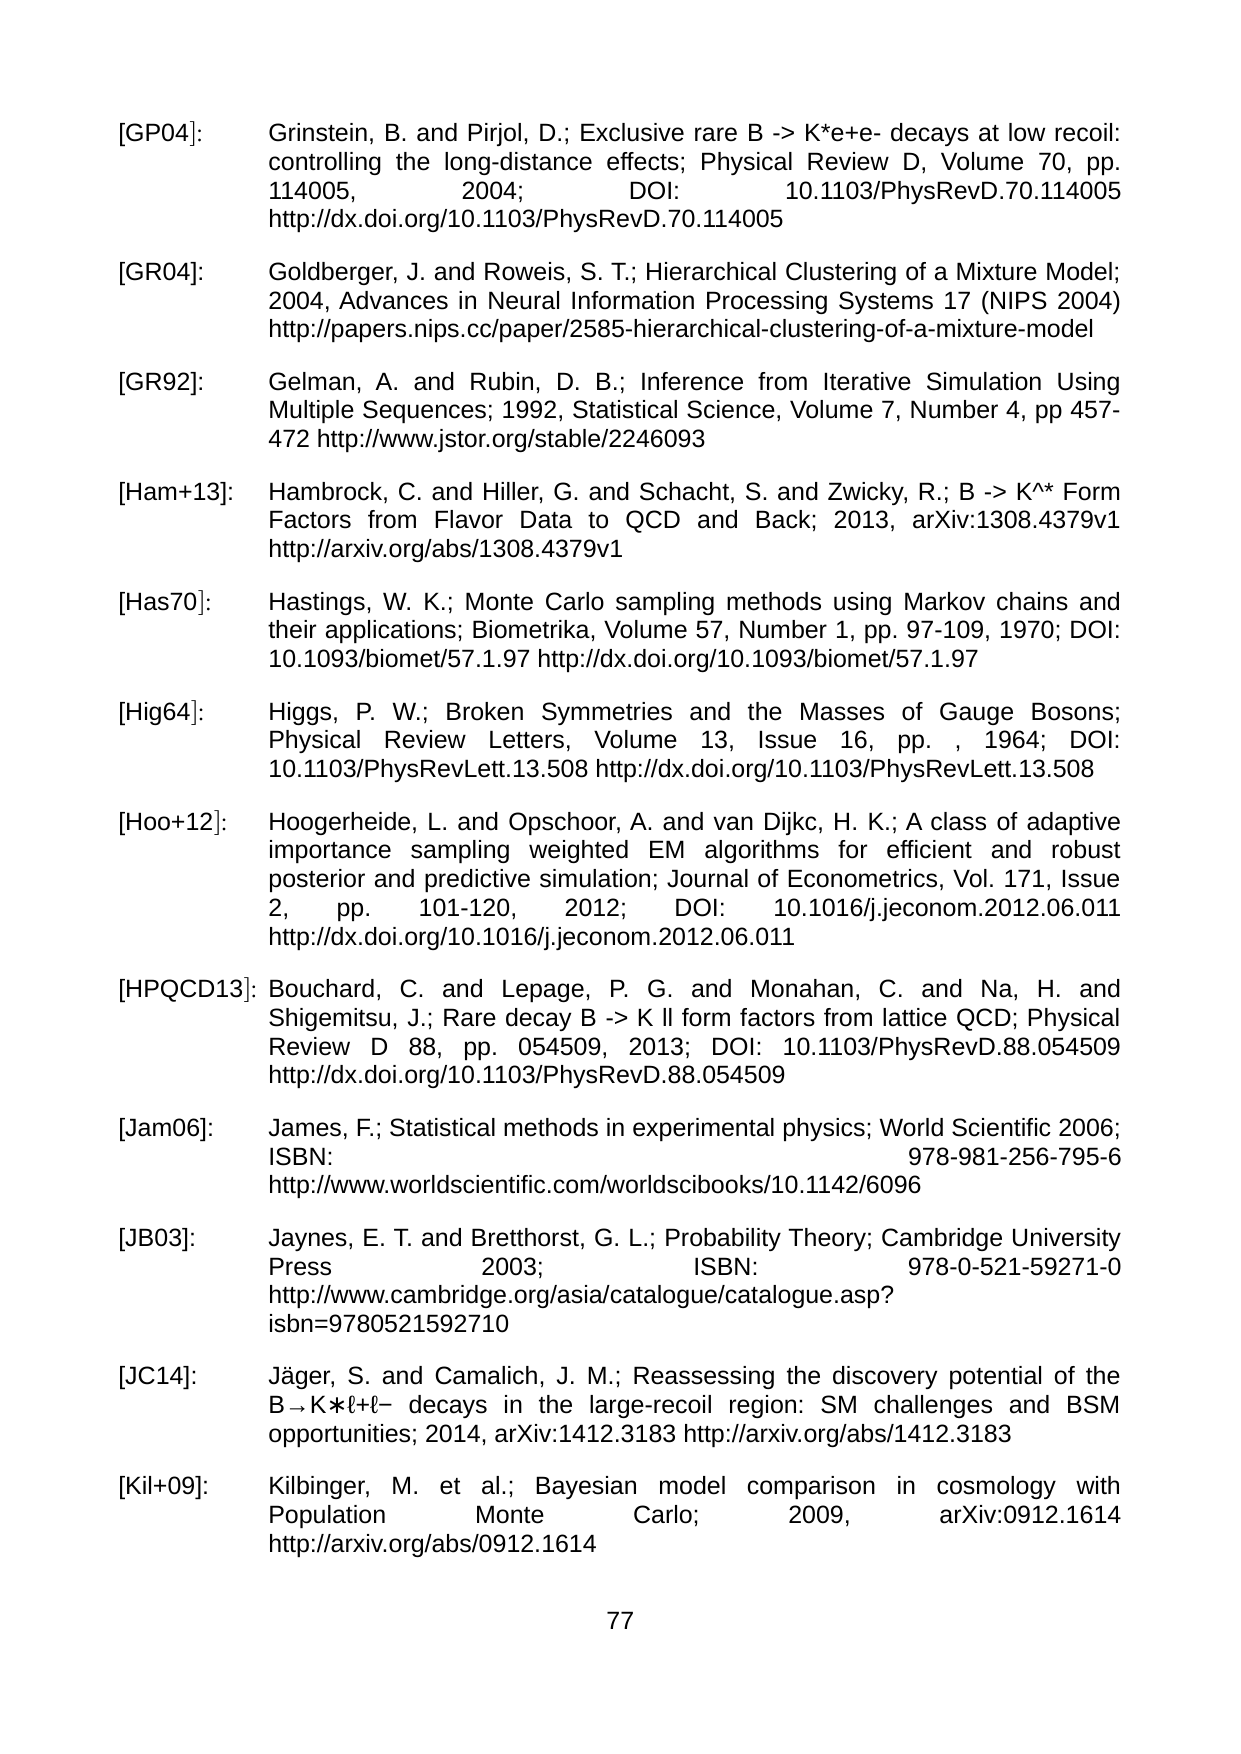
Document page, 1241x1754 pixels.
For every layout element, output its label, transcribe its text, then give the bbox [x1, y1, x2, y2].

text [HPQCD13]: Bouchard, C. and Lepage, P. G. and Monahan, C. and Na, H. and Shigemitsu, J.; Rare decay B -> K ll form factors from lattice QCD; Physical Review D 88, pp. 054509, 2013; DOI: 10.1103/PhysRevD.88.054509 http://dx.doi.org/10.1103/PhysRevD.88.054509 [118, 974, 1122, 1089]
text [JC14]: Jäger, S. and Camalich, J. M.; Reassessing the discovery potential of the B→K∗ℓ+ℓ− decays in the large-recoil region: SM challenges and BSM opportunities; 2014, arXiv:1412.3183 http://arxiv.org/abs/1412.3183 [118, 1361, 1122, 1448]
text [Ham+13]: Hambrock, C. and Hiller, G. and Schacht, S. and Zwicky, R.; B -> K^* Form Factors from Flavor Data to QCD and Back; 2013, arXiv:1308.4379v1 http://arxiv.org/abs/1308.4379v1 [118, 477, 1122, 563]
text [GR92]: Gelman, A. and Rubin, D. B.; Inference from Iterative Simulation Using Multiple Sequences; 1992, Statistical Science, Volume 7, Number 4, pp 457-472 http://www.jstor.org/stable/2246093 [118, 367, 1122, 453]
text [Has70]: Hastings, W. K.; Monte Carlo sampling methods using Markov chains and their applications; Biometrika, Volume 57, Number 1, pp. 97-109, 1970; DOI: 10.1093/biomet/57.1.97 http://dx.doi.org/10.1093/biomet/57.1.97 [118, 587, 1122, 673]
text [GR04]: Goldberger, J. and Roweis, S. T.; Hierarchical Clustering of a Mixture Model; 2004, Advances in Neural Information Processing Systems 17 (NIPS 2004) http://papers.nips.cc/paper/2585-hierarchical-clustering-of-a-mixture-model [118, 257, 1122, 343]
text [Hig64]: Higgs, P. W.; Broken Symmetries and the Masses of Gauge Bosons; Physical Review Letters, Volume 13, Issue 16, pp. , 1964; DOI: 10.1103/PhysRevLett.13.508 http://dx.doi.org/10.1103/PhysRevLett.13.508 [118, 697, 1122, 783]
text [Kil+09]: Kilbinger, M. et al.; Bayesian model comparison in cosmology with Population Monte Carlo; 2009, arXiv:0912.1614 http://arxiv.org/abs/0912.1614 [118, 1471, 1122, 1557]
text [Jam06]: James, F.; Statistical methods in experimental physics; World Scientific 2006; ISBN: 978-981-256-795-6 http://www.worldscientific.com/worldscibooks/10.1142/6096 [118, 1113, 1122, 1199]
text [GP04]: Grinstein, B. and Pirjol, D.; Exclusive rare B -> K*e+e- decays at low recoil: controlling the long-distance effects; Physical Review D, Volume 70, pp. 114005, 2004; DOI: 10.1103/PhysRevD.70.114005 http://dx.doi.org/10.1103/PhysRevD.70.114005 [118, 118, 1122, 233]
text [Hoo+12]: Hoogerheide, L. and Opschoor, A. and van Dijkc, H. K.; A class of adaptive importance sampling weighted EM algorithms for efficient and robust posterior and predictive simulation; Journal of Econometrics, Vol. 171, Issue 2, pp. 101-120, 2012; DOI: 10.1016/j.jeconom.2012.06.011 http://dx.doi.org/10.1016/j.jeconom.2012.06.011 [118, 807, 1122, 950]
text [JB03]: Jaynes, E. T. and Bretthorst, G. L.; Probability Theory; Cambridge University Press 2003; ISBN: 978-0-521-59271-0 http://www.cambridge.org/asia/catalogue/catalogue.asp?isbn=9780521592710 [118, 1223, 1122, 1338]
